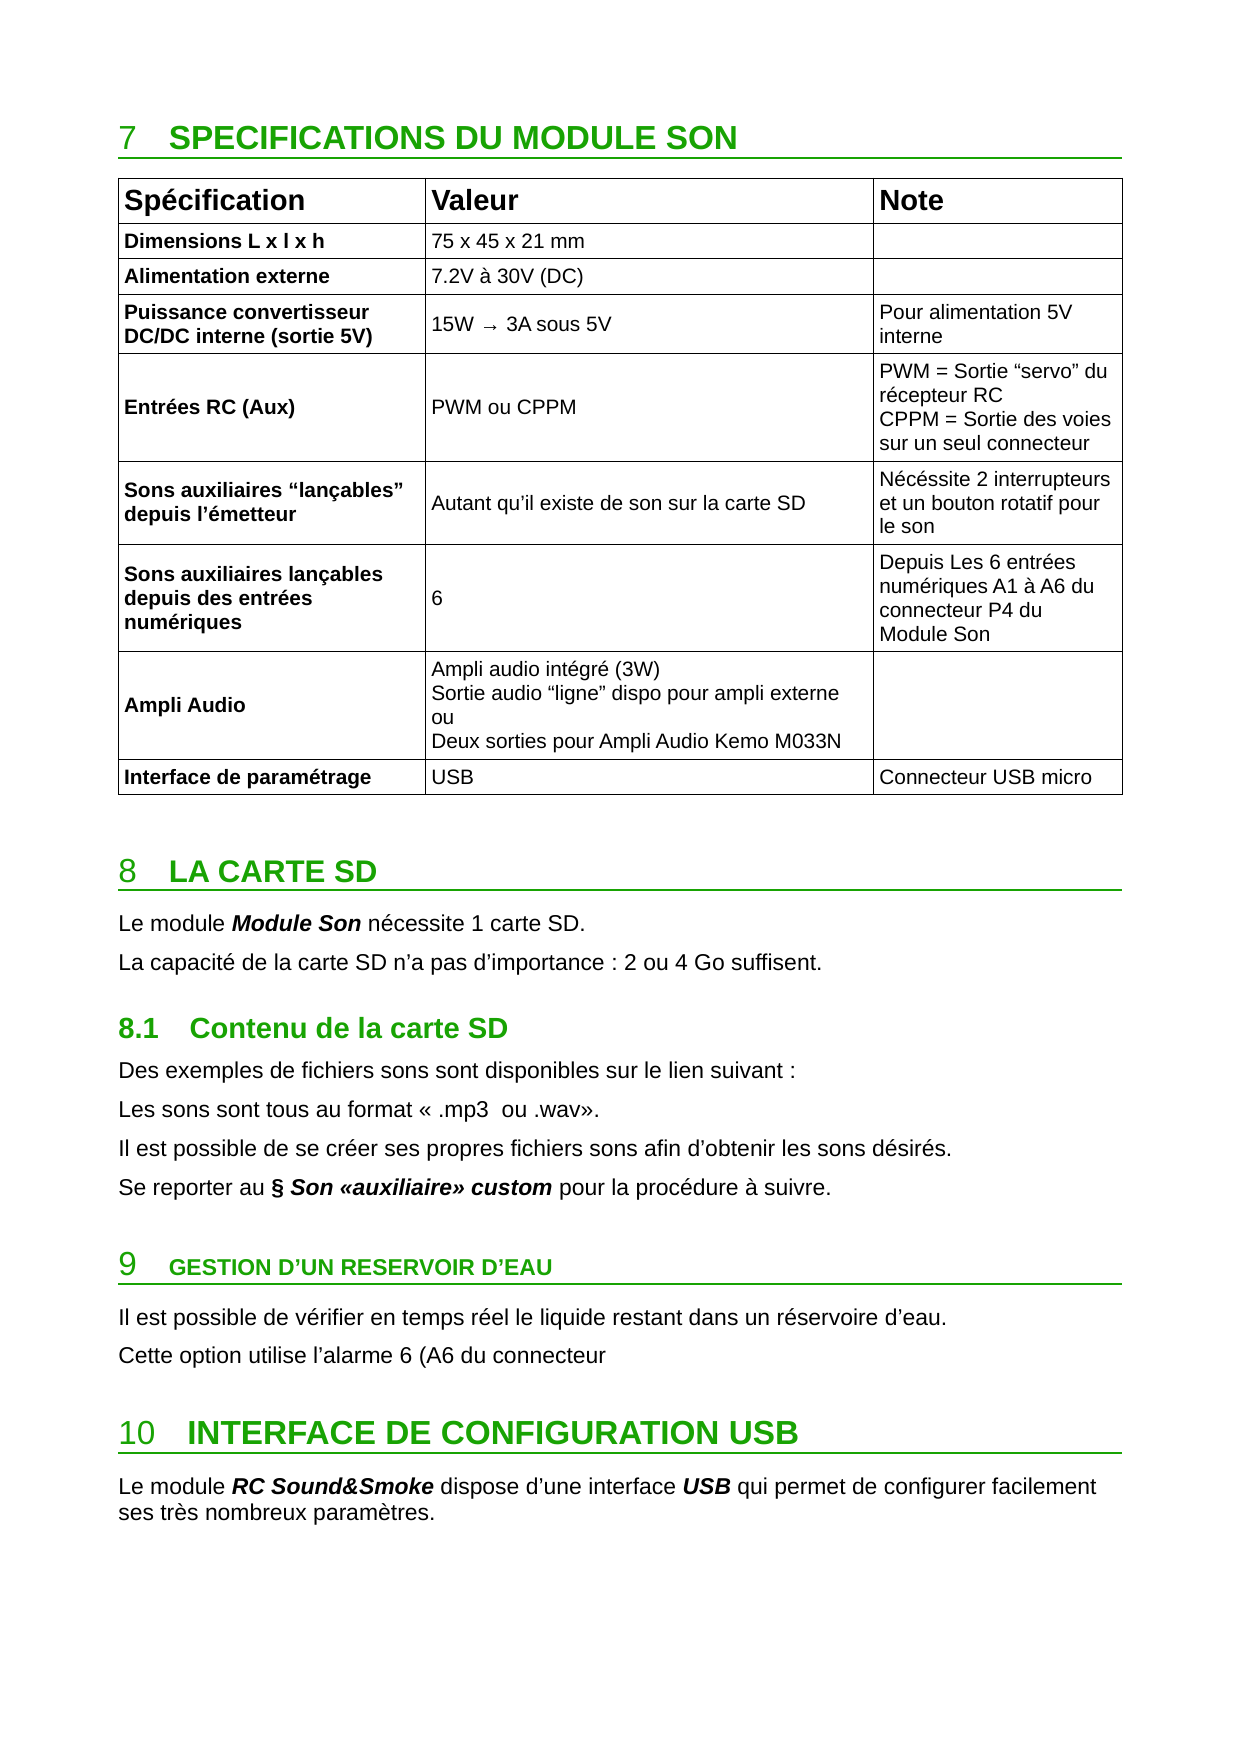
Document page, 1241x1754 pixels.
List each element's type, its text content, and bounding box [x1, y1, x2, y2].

table_cell [874, 224, 1122, 258]
table_cell [874, 652, 1122, 759]
table_cell Interface de paramétrage [119, 760, 425, 794]
table_cell PWM ou CPPM [426, 354, 873, 461]
text Cette option utilise l’alarme 6 (A6 du connecteur [118, 1342, 1122, 1369]
subtitle Contenu de la carte SD [118, 1011, 1122, 1044]
text Se reporter au § Son «auxiliaire» custom pour la procédure à suivre. [118, 1173, 1122, 1200]
text Il est possible de se créer ses propres fichiers sons afin d’obtenir les sons désirés. [118, 1135, 1122, 1161]
table_header Note [874, 179, 1122, 223]
table_cell USB [426, 760, 873, 794]
table_cell Ampli audio intégré (3W) Sortie audio “ligne” dispo pour ampli externe ou Deux sorties pour Ampli Audio Kemo M033N [426, 652, 873, 759]
text Les sons sont tous au format « .mp3 ou .wav». [118, 1096, 1122, 1122]
subtitle LA CARTE SD [118, 851, 1122, 889]
table_cell [874, 259, 1122, 294]
text Des exemples de fichiers sons sont disponibles sur le lien suivant : [118, 1057, 1122, 1083]
table_cell 6 [426, 545, 873, 651]
table_cell PWM = Sortie “servo” du récepteur RC CPPM = Sortie des voies sur un seul connecteur [874, 354, 1122, 461]
table_cell Sons auxiliaires “lançables” depuis l’émetteur [119, 462, 425, 544]
table_cell 75 x 45 x 21 mm [426, 224, 873, 258]
table_cell 15W → 3A sous 5V [426, 295, 873, 353]
table_cell Pour alimentation 5V interne [874, 295, 1122, 353]
table_cell Nécéssite 2 interrupteurs et un bouton rotatif pour le son [874, 462, 1122, 544]
table_cell Dimensions L x l x h [119, 224, 425, 258]
table_cell Alimentation externe [119, 259, 425, 294]
table_cell Puissance convertisseur DC/DC interne (sortie 5V) [119, 295, 425, 353]
table_cell Ampli Audio [119, 652, 425, 759]
table_header Valeur [426, 179, 873, 223]
table_header Spécification [119, 179, 425, 223]
subtitle GESTION D’UN RESERVOIR D’EAU [118, 1244, 1122, 1283]
table_cell Sons auxiliaires lançables depuis des entrées numériques [119, 545, 425, 651]
text Le module RC Sound&Smoke dispose d’une interface USB qui permet de configurer facilement ses très nombreux paramètres. [118, 1473, 1122, 1525]
table_cell 7.2V à 30V (DC) [426, 259, 873, 294]
table_cell Entrées RC (Aux) [119, 354, 425, 461]
table_cell Autant qu’il existe de son sur la carte SD [426, 462, 873, 544]
subtitle SPECIFICATIONS DU MODULE SON [118, 118, 1122, 157]
text Le module Module Son nécessite 1 carte SD. [118, 910, 1122, 937]
subtitle INTERFACE DE CONFIGURATION USB [118, 1413, 1122, 1452]
table_cell Connecteur USB micro [874, 760, 1122, 794]
text Il est possible de vérifier en temps réel le liquide restant dans un réservoire d’eau. [118, 1304, 1122, 1330]
text La capacité de la carte SD n’a pas d’importance : 2 ou 4 Go suffisent. [118, 949, 1122, 976]
table_cell Depuis Les 6 entrées numériques A1 à A6 du connecteur P4 du Module Son [874, 545, 1122, 651]
